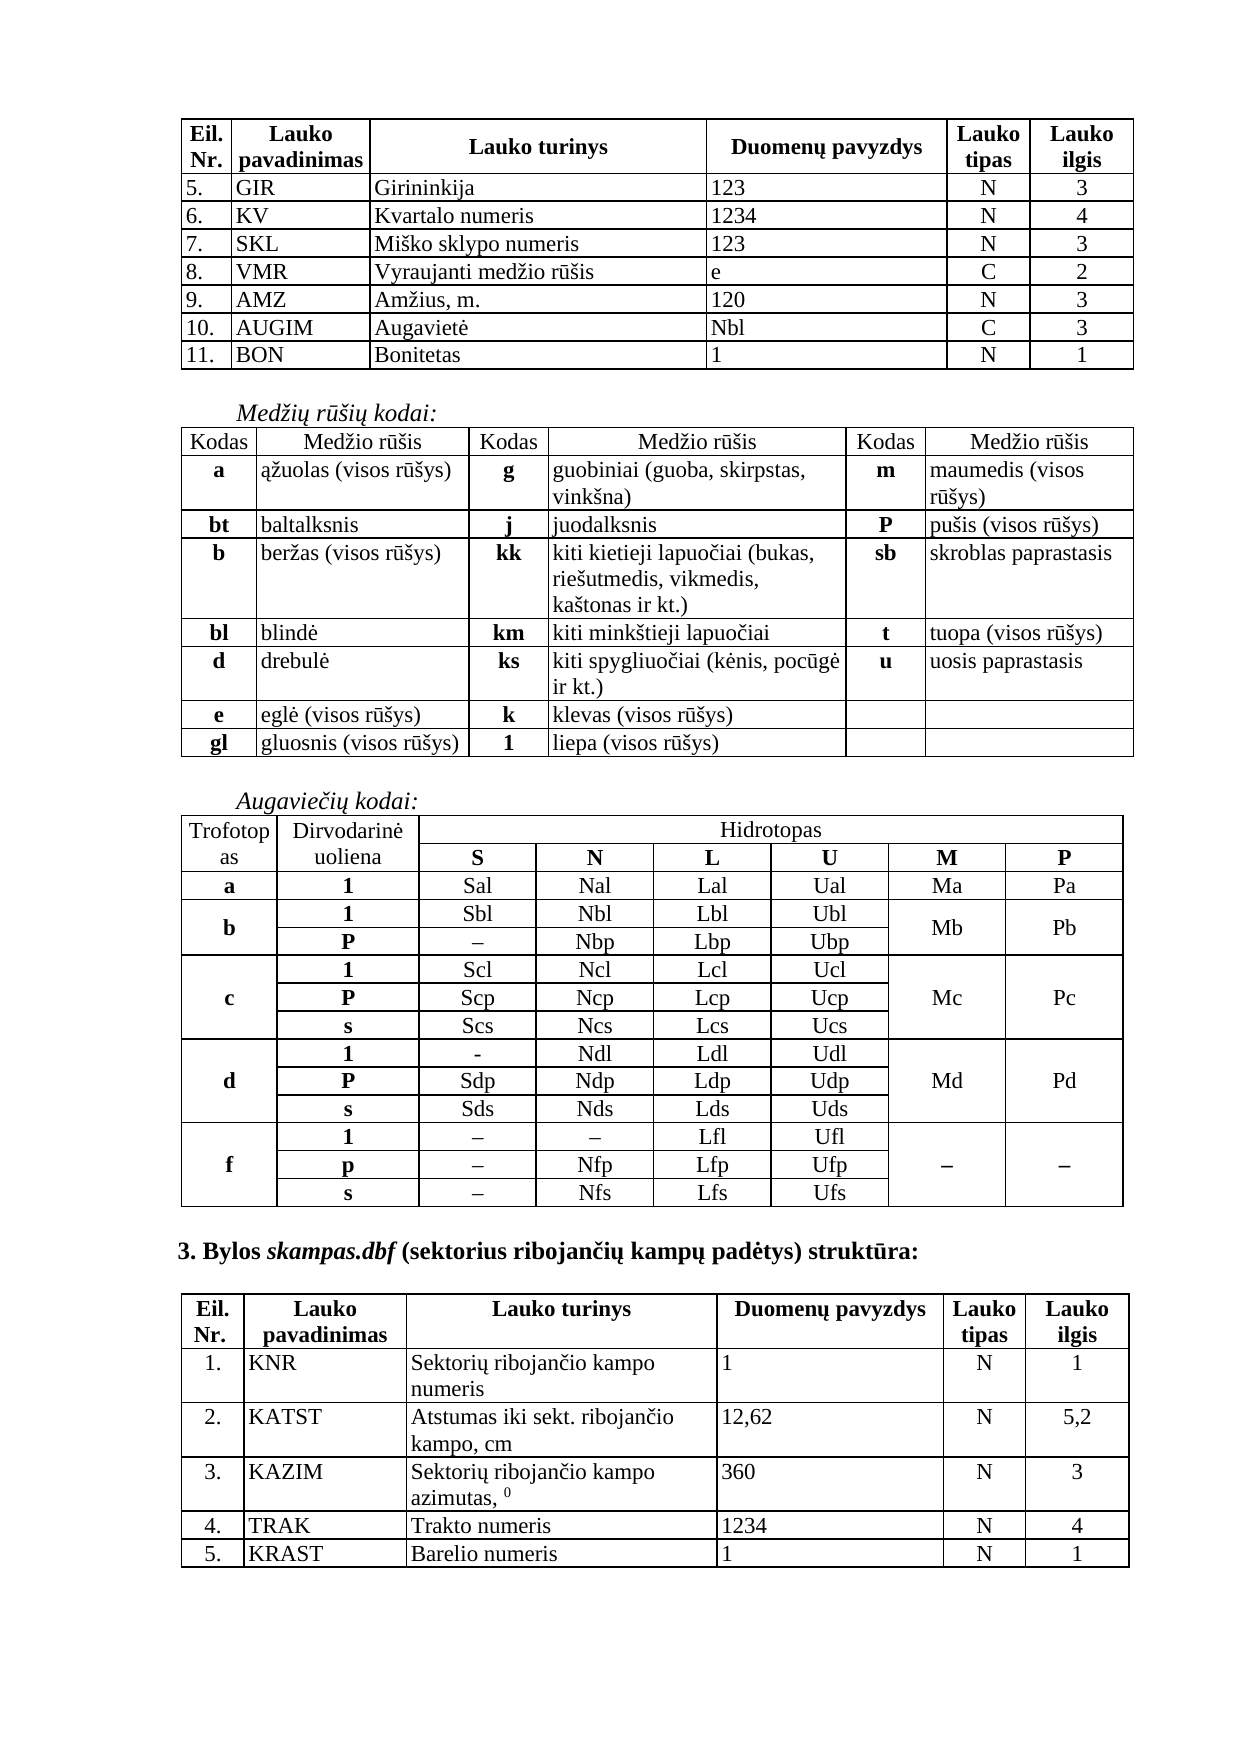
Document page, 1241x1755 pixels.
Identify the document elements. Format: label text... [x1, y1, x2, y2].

table_cell N [948, 342, 1029, 368]
table_cell Amžius, m. [371, 286, 706, 312]
table_cell 360 [718, 1458, 943, 1510]
table_cell - [420, 1040, 535, 1066]
table_cell Augavietė [371, 314, 706, 340]
table_cell Vyraujanti medžio rūšis [371, 258, 706, 284]
table_cell Lal [654, 872, 770, 898]
table_cell 1 [278, 1123, 418, 1150]
table_cell km [470, 619, 548, 646]
table_cell Udp [772, 1068, 888, 1094]
table_cell Udl [772, 1040, 888, 1066]
table_header Duomenų pavyzdys [707, 120, 946, 172]
table_cell Scl [420, 956, 535, 982]
table_cell Md [889, 1040, 1005, 1122]
table_cell P [278, 984, 418, 1010]
table_cell Ufs [772, 1179, 888, 1206]
table_cell j [470, 511, 548, 537]
table_cell 3 [1031, 286, 1133, 312]
table_cell S [420, 844, 535, 871]
table_cell 2 [1031, 258, 1133, 284]
text Augaviečių kodai: [177, 786, 1181, 815]
table_cell 4 [1026, 1512, 1128, 1538]
table_cell Trakto numeris [407, 1512, 716, 1538]
table_cell Ldp [654, 1068, 770, 1094]
table_cell 10. [182, 314, 231, 340]
table_header Kodas [182, 428, 256, 455]
table_cell 11. [182, 342, 231, 368]
table_cell f [182, 1123, 276, 1206]
table_cell Lcl [654, 956, 770, 982]
table_cell Pa [1006, 872, 1122, 898]
table_cell 5. [182, 174, 231, 200]
table_cell Ucs [772, 1012, 888, 1038]
table_cell P [847, 511, 925, 537]
table_cell 3. [182, 1458, 243, 1510]
table_cell 4 [1031, 202, 1133, 228]
table_cell P [1006, 844, 1122, 871]
table_header Eil. Nr. [182, 120, 231, 172]
table_cell s [278, 1179, 418, 1206]
table_cell 6. [182, 202, 231, 228]
table_cell 7. [182, 230, 231, 256]
table_cell N [948, 202, 1029, 228]
table_header Medžio rūšis [549, 428, 845, 455]
table_cell Mb [889, 900, 1005, 954]
table_cell Ndl [537, 1040, 653, 1066]
table_cell 120 [707, 286, 946, 312]
table_cell klevas (visos rūšys) [549, 701, 845, 728]
table_cell m [847, 456, 925, 509]
table_cell kiti minkštieji lapuočiai [549, 619, 845, 646]
table_header Medžio rūšis [926, 428, 1133, 455]
table_cell uosis paprastasis [926, 647, 1133, 700]
table_cell Kvartalo numeris [371, 202, 706, 228]
table_cell N [944, 1512, 1025, 1538]
table_cell kk [470, 539, 548, 618]
table_cell Ual [772, 872, 888, 898]
table_cell Miško sklypo numeris [371, 230, 706, 256]
table_cell 123 [707, 174, 946, 200]
table_cell Sbl [420, 900, 535, 926]
table_cell Sal [420, 872, 535, 898]
table_cell P [278, 928, 418, 954]
table_cell – [537, 1123, 653, 1150]
table_cell Girininkija [371, 174, 706, 200]
table_cell Lcs [654, 1012, 770, 1038]
table_cell AUGIM [232, 314, 369, 340]
table_cell p [278, 1151, 418, 1178]
table_cell Mc [889, 956, 1005, 1038]
table_header Eil. Nr. [182, 1295, 243, 1348]
table_cell gl [182, 729, 256, 756]
table_cell Sdp [420, 1068, 535, 1094]
table_cell bl [182, 619, 256, 646]
table_cell 5. [182, 1540, 243, 1566]
table_cell e [707, 258, 946, 284]
table_cell P [278, 1068, 418, 1094]
table_header Lauko tipas [948, 120, 1029, 172]
table_header Lauko pavadinimas [245, 1295, 406, 1348]
table_cell C [948, 314, 1029, 340]
table_cell BON [232, 342, 369, 368]
table_cell Ucl [772, 956, 888, 982]
table_cell GIR [232, 174, 369, 200]
table_header Duomenų pavyzdys [718, 1295, 943, 1348]
table_cell Ncl [537, 956, 653, 982]
table_cell 1 [470, 729, 548, 756]
table_cell 12,62 [718, 1403, 943, 1456]
table_cell kiti spygliuočiai (kėnis, pocūgė ir kt.) [549, 647, 845, 700]
table_cell Sektorių ribojančio kampo azimutas, 0 [407, 1458, 716, 1510]
table_header Kodas [847, 428, 925, 455]
table_cell d [182, 1040, 276, 1122]
table_header Lauko turinys [371, 120, 706, 172]
table_cell KNR [245, 1349, 406, 1402]
table_cell 1 [278, 900, 418, 926]
table_cell baltalksnis [257, 511, 468, 537]
table_cell juodalksnis [549, 511, 845, 537]
table_cell kiti kietieji lapuočiai (bukas, riešutmedis, vikmedis, kaštonas ir kt.) [549, 539, 845, 618]
table_cell Nfs [537, 1179, 653, 1206]
table_cell Ufp [772, 1151, 888, 1178]
table_cell Atstumas iki sekt. ribojančio kampo, cm [407, 1403, 716, 1456]
table_cell [926, 701, 1133, 728]
table_cell tuopa (visos rūšys) [926, 619, 1133, 646]
table_cell 5,2 [1026, 1403, 1128, 1456]
table_cell Lfs [654, 1179, 770, 1206]
table_cell 3 [1031, 314, 1133, 340]
table_cell gluosnis (visos rūšys) [257, 729, 468, 756]
table_cell KATST [245, 1403, 406, 1456]
table_cell Lcp [654, 984, 770, 1010]
table_cell – [420, 928, 535, 954]
table_cell s [278, 1012, 418, 1038]
table_cell guobiniai (guoba, skirpstas, vinkšna) [549, 456, 845, 509]
table_cell 1 [718, 1540, 943, 1566]
table_cell N [944, 1349, 1025, 1402]
table_cell 1 [718, 1349, 943, 1402]
table_cell Ucp [772, 984, 888, 1010]
table_cell k [470, 701, 548, 728]
table_cell M [889, 844, 1005, 871]
table_cell Lbp [654, 928, 770, 954]
table_cell s [278, 1096, 418, 1122]
table_cell eglė (visos rūšys) [257, 701, 468, 728]
table_cell Sektorių ribojančio kampo numeris [407, 1349, 716, 1402]
table_cell Barelio numeris [407, 1540, 716, 1566]
table_cell N [948, 174, 1029, 200]
table_header Hidrotopas [420, 816, 1122, 843]
table_header Trofotopas [182, 816, 276, 871]
table_cell b [182, 539, 256, 618]
table_cell 8. [182, 258, 231, 284]
table_cell ąžuolas (visos rūšys) [257, 456, 468, 509]
table_cell Lds [654, 1096, 770, 1122]
table_cell b [182, 900, 276, 954]
table_cell blindė [257, 619, 468, 646]
table_cell u [847, 647, 925, 700]
table_cell liepa (visos rūšys) [549, 729, 845, 756]
table_cell Nbp [537, 928, 653, 954]
table_cell L [654, 844, 770, 871]
table_cell N [537, 844, 653, 871]
table_cell 1 [1026, 1349, 1128, 1402]
table_cell 9. [182, 286, 231, 312]
table_cell Bonitetas [371, 342, 706, 368]
text Medžių rūšių kodai: [177, 398, 1181, 427]
table_cell U [772, 844, 888, 871]
table_cell Pc [1006, 956, 1122, 1038]
table_cell [847, 701, 925, 728]
table_cell Lfp [654, 1151, 770, 1178]
table_cell Scs [420, 1012, 535, 1038]
table_header Lauko pavadinimas [232, 120, 369, 172]
table_cell e [182, 701, 256, 728]
text 3. Bylos skampas.dbf (sektorius ribojančių kampų padėtys) struktūra: [177, 1236, 1181, 1264]
table_cell 3 [1031, 174, 1133, 200]
table_cell KRAST [245, 1540, 406, 1566]
table_cell 123 [707, 230, 946, 256]
table_cell Uds [772, 1096, 888, 1122]
table_cell drebulė [257, 647, 468, 700]
table_header Kodas [470, 428, 548, 455]
table_cell sb [847, 539, 925, 618]
table_cell VMR [232, 258, 369, 284]
table_cell 2. [182, 1403, 243, 1456]
table_cell t [847, 619, 925, 646]
table_cell beržas (visos rūšys) [257, 539, 468, 618]
table_cell [926, 729, 1133, 756]
table_header Dirvodarinė uoliena [278, 816, 418, 871]
table_cell KV [232, 202, 369, 228]
table_cell SKL [232, 230, 369, 256]
table_cell 1 [278, 1040, 418, 1066]
table_cell 1 [1026, 1540, 1128, 1566]
table_cell Nds [537, 1096, 653, 1122]
table_cell 1 [278, 872, 418, 898]
table_cell Nbl [707, 314, 946, 340]
table_header Lauko ilgis [1031, 120, 1133, 172]
table_cell ks [470, 647, 548, 700]
table_cell c [182, 956, 276, 1038]
table_cell N [948, 286, 1029, 312]
table_cell Ndp [537, 1068, 653, 1094]
table_cell Ldl [654, 1040, 770, 1066]
table_cell Scp [420, 984, 535, 1010]
table_header Lauko turinys [407, 1295, 716, 1348]
table_cell N [944, 1403, 1025, 1456]
table_cell 3 [1026, 1458, 1128, 1510]
table_cell skroblas paprastasis [926, 539, 1133, 618]
table_cell N [948, 230, 1029, 256]
table_cell bt [182, 511, 256, 537]
table_cell g [470, 456, 548, 509]
table_cell 4. [182, 1512, 243, 1538]
table_cell 3 [1031, 230, 1133, 256]
table_cell TRAK [245, 1512, 406, 1538]
table_cell – [889, 1123, 1005, 1206]
table_cell pušis (visos rūšys) [926, 511, 1133, 537]
table_cell N [944, 1458, 1025, 1510]
table_cell Nal [537, 872, 653, 898]
table_cell Ma [889, 872, 1005, 898]
table_cell 1234 [707, 202, 946, 228]
table_cell Ncp [537, 984, 653, 1010]
table_cell Ubp [772, 928, 888, 954]
table_cell – [420, 1179, 535, 1206]
table_header Lauko tipas [944, 1295, 1025, 1348]
table_header Medžio rūšis [257, 428, 468, 455]
table_cell N [944, 1540, 1025, 1566]
table_cell Lbl [654, 900, 770, 926]
table_cell 1234 [718, 1512, 943, 1538]
table_cell – [420, 1123, 535, 1150]
table_cell KAZIM [245, 1458, 406, 1510]
table_cell Pb [1006, 900, 1122, 954]
table_cell 1 [278, 956, 418, 982]
table_cell maumedis (visos rūšys) [926, 456, 1133, 509]
table_cell 1 [707, 342, 946, 368]
table_cell – [420, 1151, 535, 1178]
table_header Lauko ilgis [1026, 1295, 1128, 1348]
table_cell Sds [420, 1096, 535, 1122]
table_cell Ncs [537, 1012, 653, 1038]
table_cell Ufl [772, 1123, 888, 1150]
table_cell 1. [182, 1349, 243, 1402]
table_cell 1 [1031, 342, 1133, 368]
table_cell Lfl [654, 1123, 770, 1150]
table_cell a [182, 456, 256, 509]
table_cell – [1006, 1123, 1122, 1206]
table_cell Nfp [537, 1151, 653, 1178]
table_cell d [182, 647, 256, 700]
table_cell C [948, 258, 1029, 284]
table_cell a [182, 872, 276, 898]
table_cell Ubl [772, 900, 888, 926]
table_cell Pd [1006, 1040, 1122, 1122]
table_cell Nbl [537, 900, 653, 926]
table_cell [847, 729, 925, 756]
table_cell AMZ [232, 286, 369, 312]
